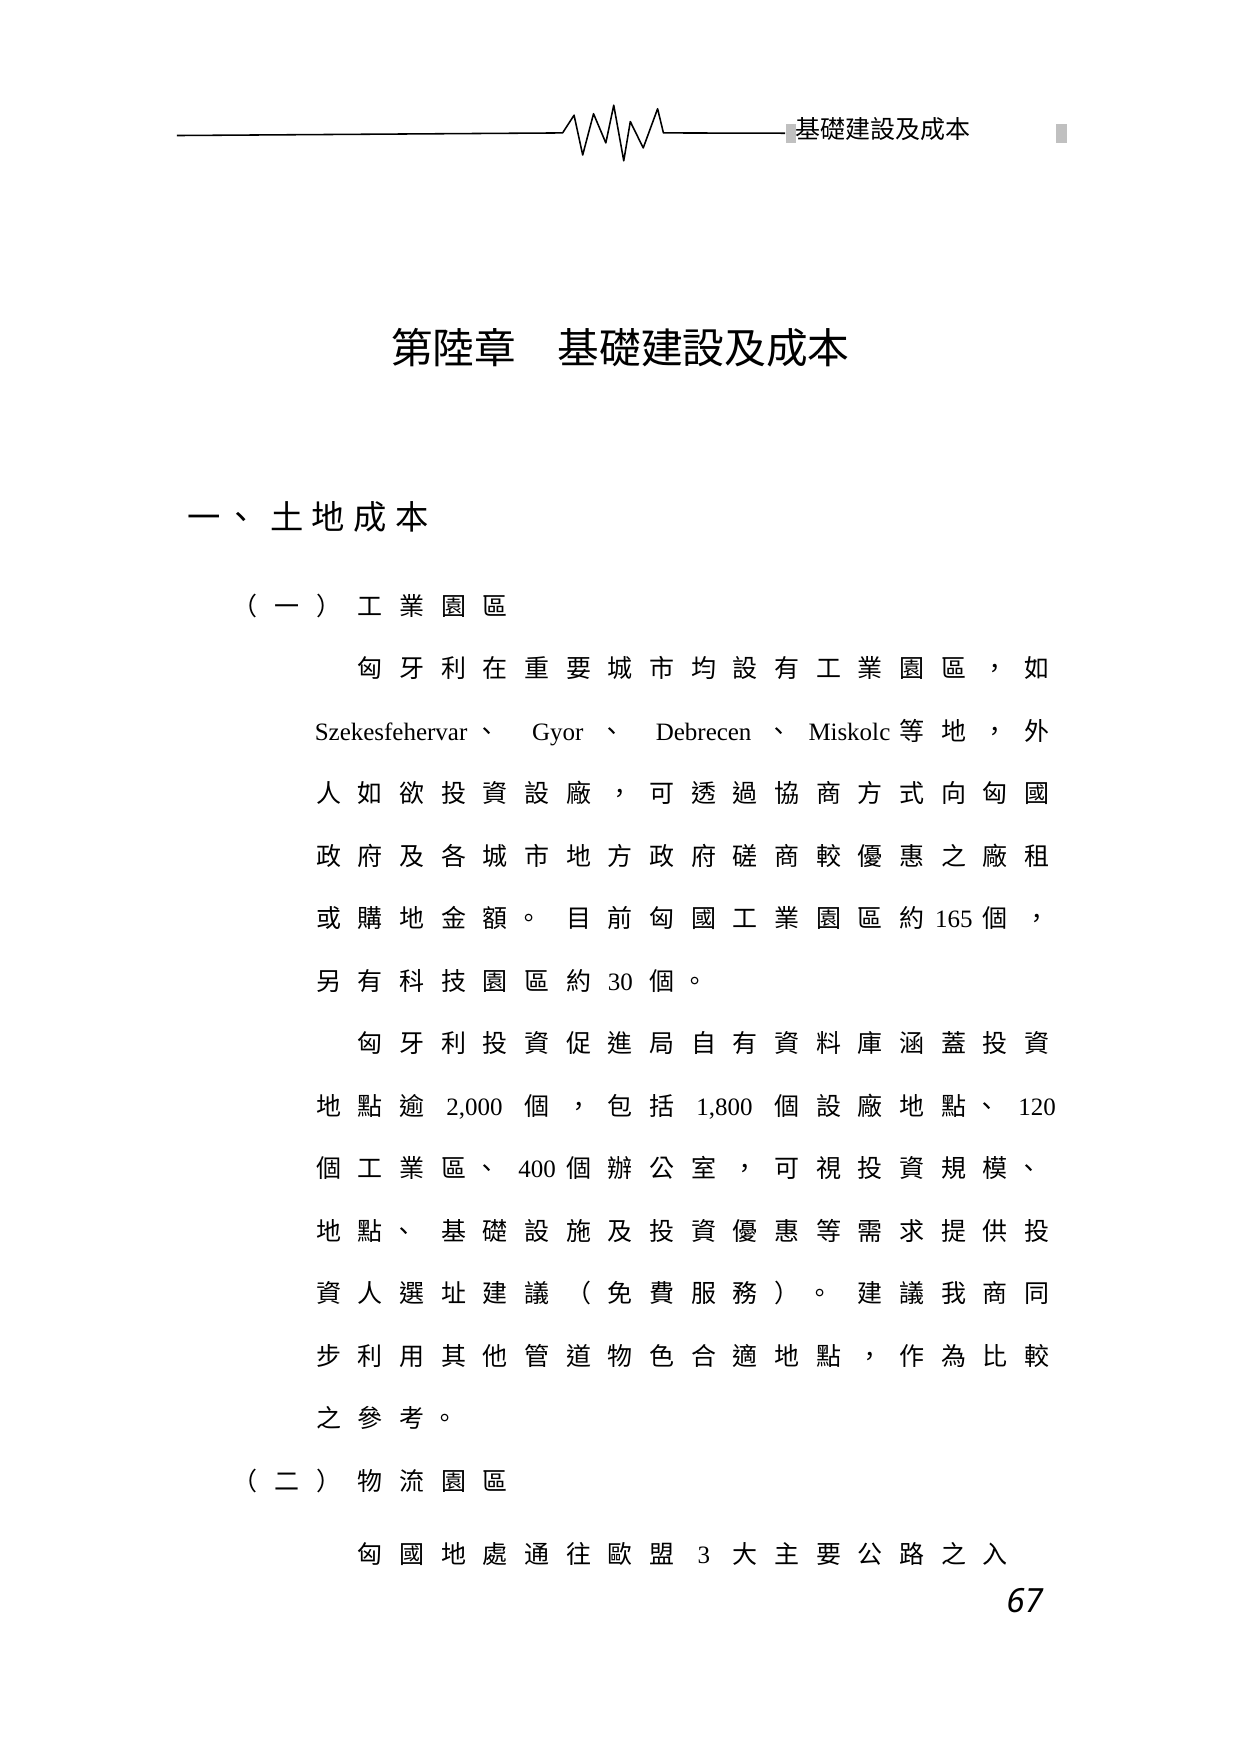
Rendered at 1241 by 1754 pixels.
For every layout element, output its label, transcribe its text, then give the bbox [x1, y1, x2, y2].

text （一）工業園區 [207, 563, 1058, 625]
text 一、土地成本 [183, 473, 1058, 536]
text 匈牙利在重要城市均設有工業園區，如Szekesfehervar、Gyor、Debrecen、Miskolc等地，外人如欲投資設廠，可透過協商方式向匈國政府及各城市地方政府磋商較優惠之廠租或購地金額。目前匈國工業園區約165個，另有科技園區約30個。 [281, 625, 1058, 1000]
text 第陸章 基礎建設及成本 [183, 304, 1058, 366]
text 匈牙利投資促進局自有資料庫涵蓋投資地點逾2,000個，包括1,800個設廠地點、120個工業區、400個辦公室，可視投資規模、地點、基礎設施及投資優惠等需求提供投資人選址建議（免費服務）。建議我商同步利用其他管道物色合適地點，作為比較之參考。 [281, 1000, 1058, 1438]
text （二）物流園區 [207, 1438, 1058, 1500]
text 匈國地處通往歐盟3大主要公路之入 [281, 1500, 1058, 1563]
